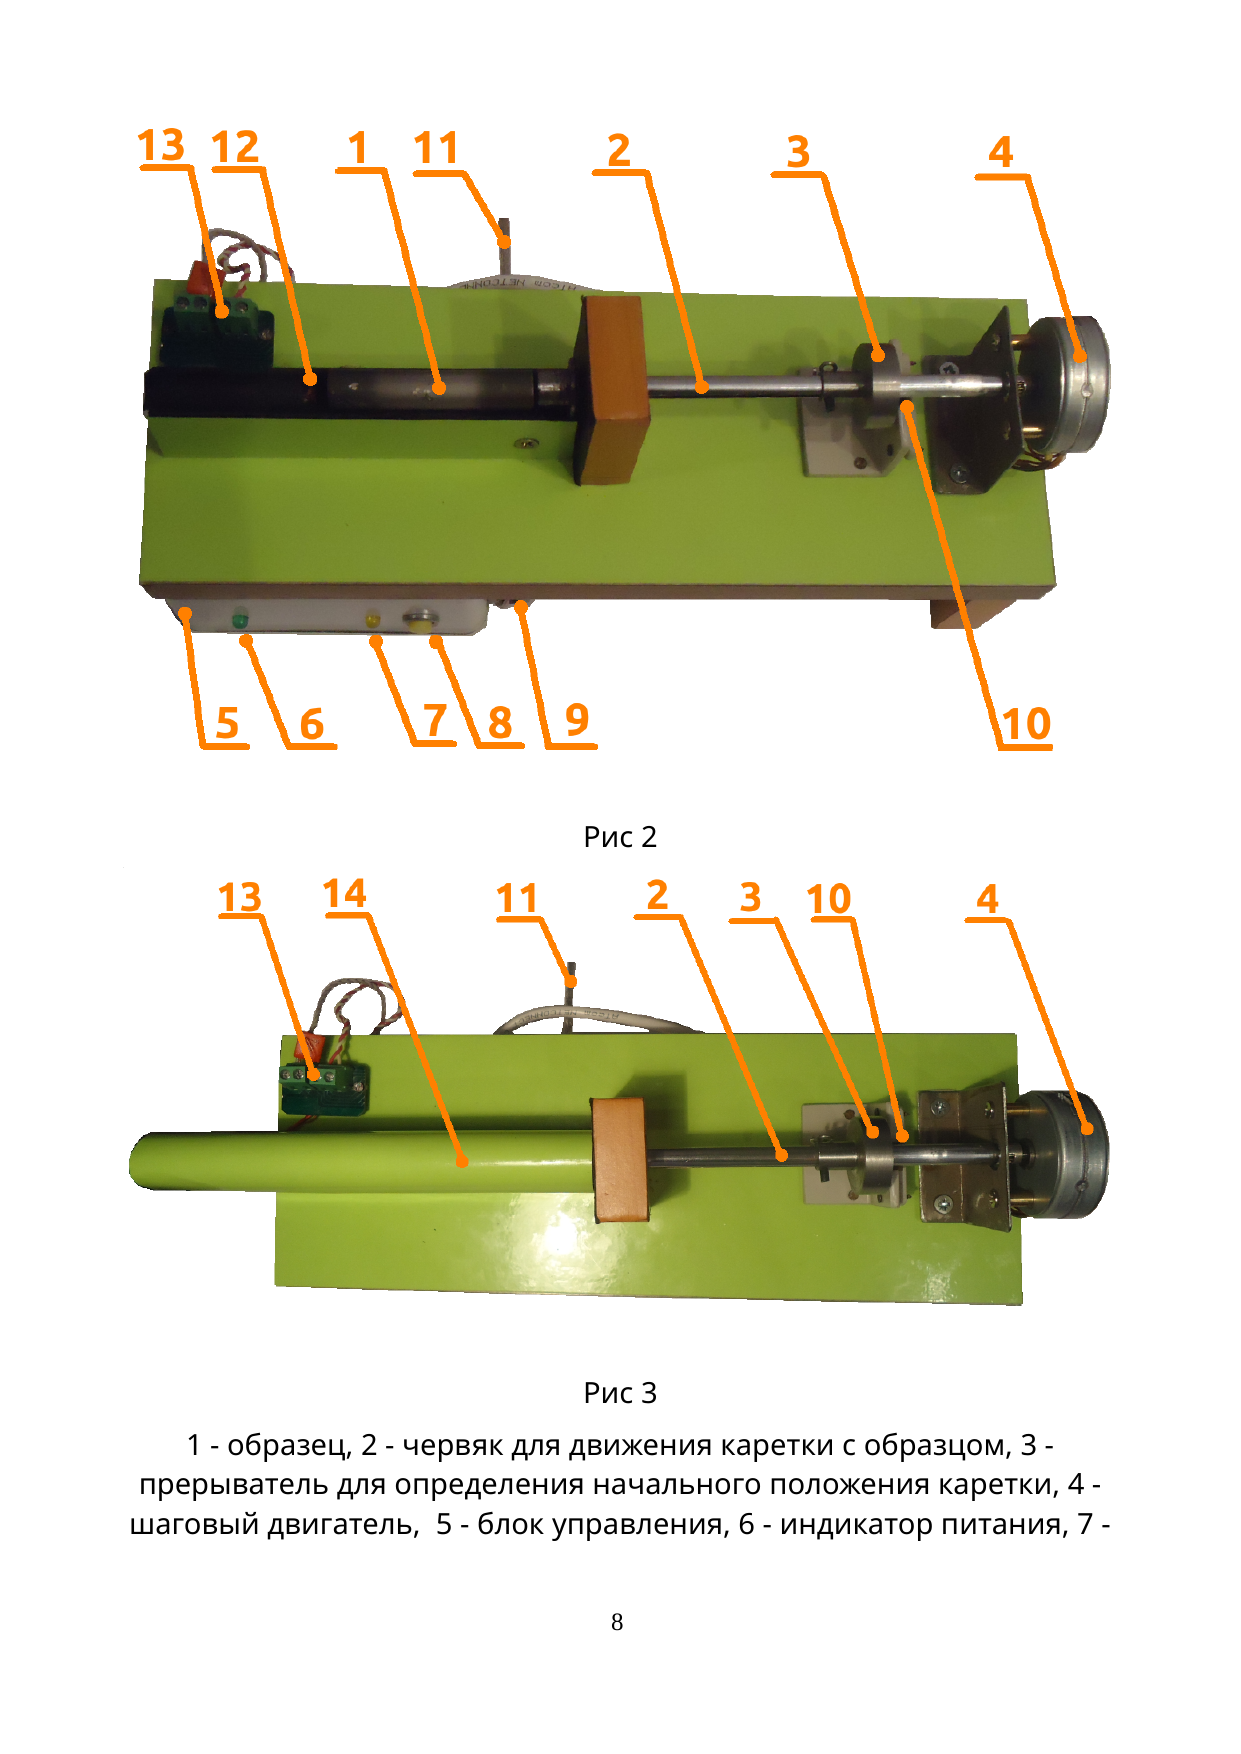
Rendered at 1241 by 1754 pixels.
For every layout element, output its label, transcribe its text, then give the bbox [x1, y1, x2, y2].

picture [123, 867, 1117, 1322]
picture [123, 123, 1117, 766]
table_cell 1 - образец, 2 - червяк для движения каретки с образцом, 3 - прерыватель для определения начального положения каретки, 4 - шаговый двигатель, 5 - блок управления, 6 - индикатор питания, 7 [119, 1419, 1122, 1549]
table_cell [119, 119, 1122, 811]
table_cell Рис 3 [119, 1368, 1122, 1418]
table_cell Рис 2 [119, 812, 1122, 862]
table_cell [119, 863, 1122, 1367]
